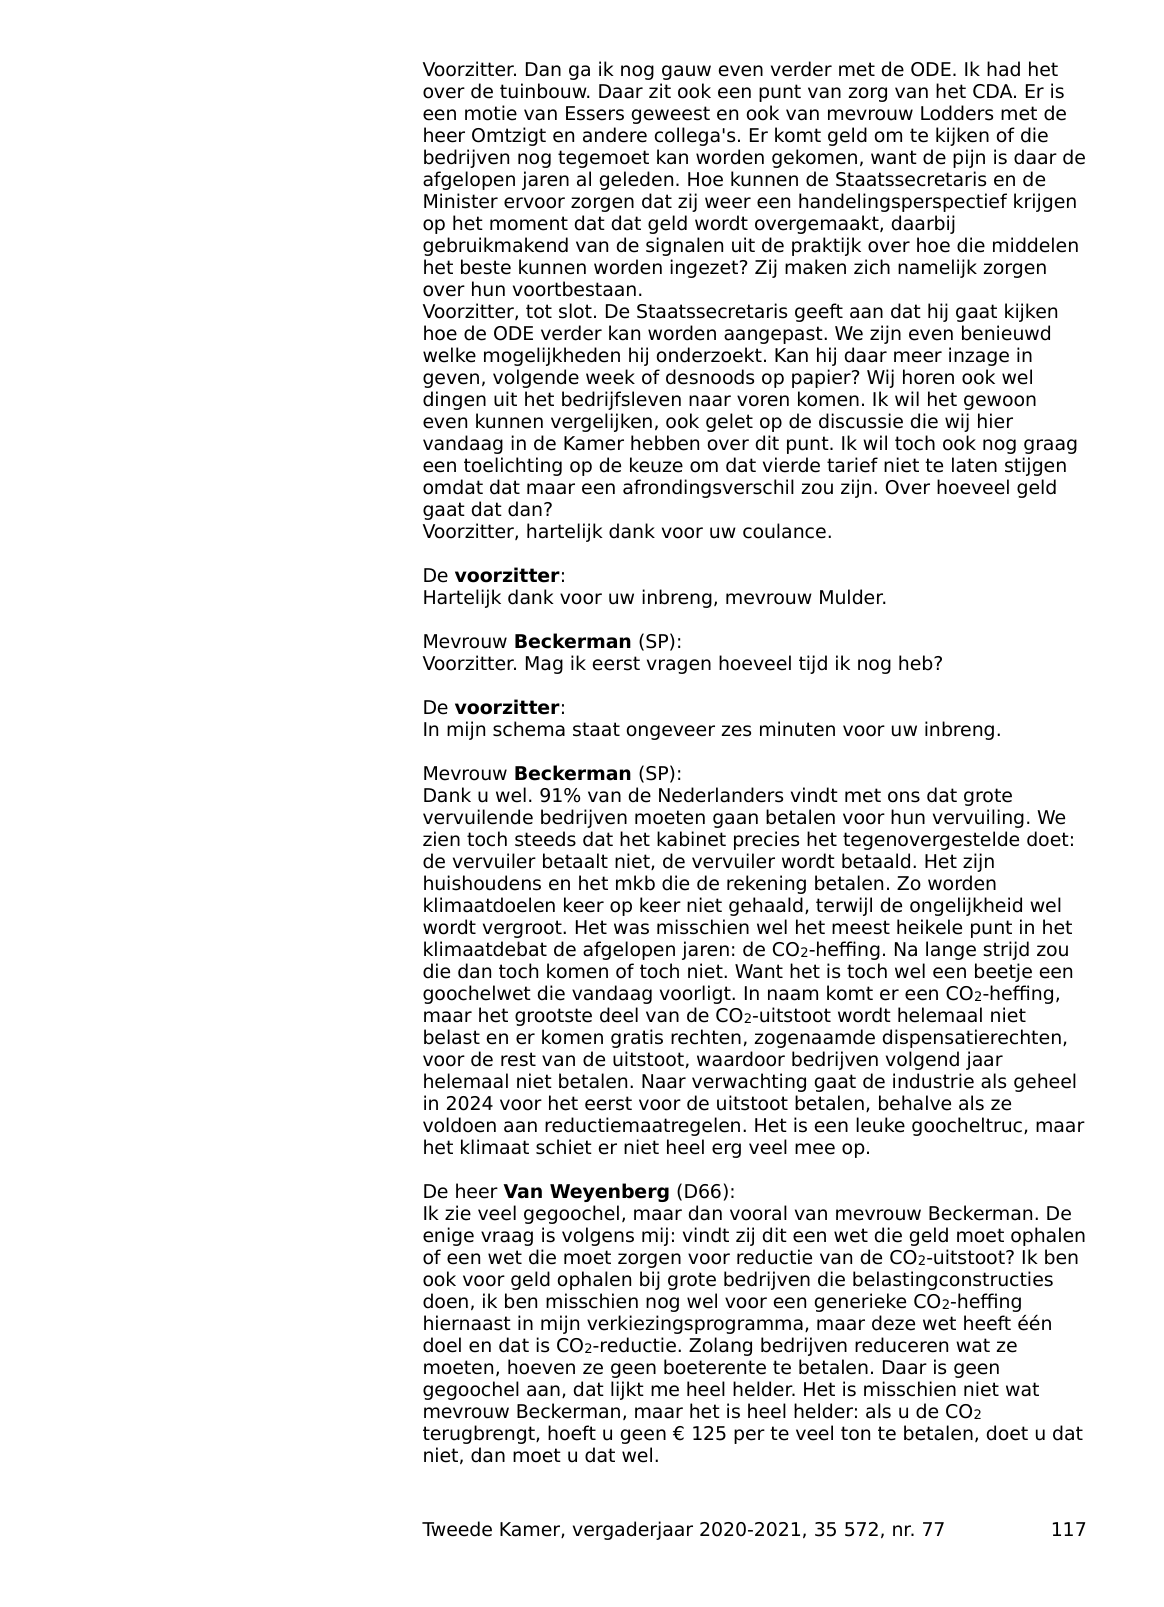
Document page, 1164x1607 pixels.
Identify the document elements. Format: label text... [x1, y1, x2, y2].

text Hartelijk dank voor uw inbreng, mevrouw Mulder. [422, 587, 1087, 609]
text In mijn schema staat ongeveer zes minuten voor uw inbreng. [422, 719, 1087, 741]
text Mevrouw Beckerman (SP): [422, 631, 1087, 653]
text Voorzitter, hartelijk dank voor uw coulance. [422, 521, 1087, 543]
text Voorzitter. Dan ga ik nog gauw even verder met de ODE. Ik had het over de tuinbouw. Daar zit ook een punt van zorg van het CDA. Er is een motie van Essers geweest en ook van mevrouw Lodders met de heer Omtzigt en andere collega's. Er komt geld om te kijken of die bedrijven nog tegemoet kan worden gekomen, want de pijn is daar de afgelopen jaren al geleden. Hoe kunnen de Staatssecretaris en de Minister ervoor zorgen dat zij weer een handelingsperspectief krijgen op het moment dat dat geld wordt overgemaakt, daarbij gebruikmakend van de signalen uit de praktijk over hoe die middelen het beste kunnen worden ingezet? Zij maken zich namelijk zorgen over hun voortbestaan. [422, 59, 1087, 301]
text Mevrouw Beckerman (SP): [422, 763, 1087, 785]
text De voorzitter: [422, 565, 1087, 587]
text Dank u wel. 91% van de Nederlanders vindt met ons dat grote vervuilende bedrijven moeten gaan betalen voor hun vervuiling. We zien toch steeds dat het kabinet precies het tegenovergestelde doet: de vervuiler betaalt niet, de vervuiler wordt betaald. Het zijn huishoudens en het mkb die de rekening betalen. Zo worden klimaatdoelen keer op keer niet gehaald, terwijl de ongelijkheid wel wordt vergroot. Het was misschien wel het meest heikele punt in het klimaatdebat de afgelopen jaren: de CO2-heffing. Na lange strijd zou die dan toch komen of toch niet. Want het is toch wel een beetje een goochelwet die vandaag voorligt. In naam komt er een CO2-heffing, maar het grootste deel van de CO2-uitstoot wordt helemaal niet belast en er komen gratis rechten, zogenaamde dispensatierechten, voor de rest van de uitstoot, waardoor bedrijven volgend jaar helemaal niet betalen. Naar verwachting gaat de industrie als geheel in 2024 voor het eerst voor de uitstoot betalen, behalve als ze voldoen aan reductiemaatregelen. Het is een leuke goocheltruc, maar het klimaat schiet er niet heel erg veel mee op. [422, 785, 1087, 1159]
text De voorzitter: [422, 697, 1087, 719]
text Ik zie veel gegoochel, maar dan vooral van mevrouw Beckerman. De enige vraag is volgens mij: vindt zij dit een wet die geld moet ophalen of een wet die moet zorgen voor reductie van de CO2-uitstoot? Ik ben ook voor geld ophalen bij grote bedrijven die belastingconstructies doen, ik ben misschien nog wel voor een generieke CO2-heffing hiernaast in mijn verkiezingsprogramma, maar deze wet heeft één doel en dat is CO2-reductie. Zolang bedrijven reduceren wat ze moeten, hoeven ze geen boeterente te betalen. Daar is geen gegoochel aan, dat lijkt me heel helder. Het is misschien niet wat mevrouw Beckerman, maar het is heel helder: als u de CO2 terugbrengt, hoeft u geen € 125 per te veel ton te betalen, doet u dat niet, dan moet u dat wel. [422, 1203, 1087, 1467]
text Voorzitter, tot slot. De Staatssecretaris geeft aan dat hij gaat kijken hoe de ODE verder kan worden aangepast. We zijn even benieuwd welke mogelijkheden hij onderzoekt. Kan hij daar meer inzage in geven, volgende week of desnoods op papier? Wij horen ook wel dingen uit het bedrijfsleven naar voren komen. Ik wil het gewoon even kunnen vergelijken, ook gelet op de discussie die wij hier vandaag in de Kamer hebben over dit punt. Ik wil toch ook nog graag een toelichting op de keuze om dat vierde tarief niet te laten stijgen omdat dat maar een afrondingsverschil zou zijn. Over hoeveel geld gaat dat dan? [422, 301, 1087, 521]
text Voorzitter. Mag ik eerst vragen hoeveel tijd ik nog heb? [422, 653, 1087, 675]
text De heer Van Weyenberg (D66): [422, 1181, 1087, 1203]
